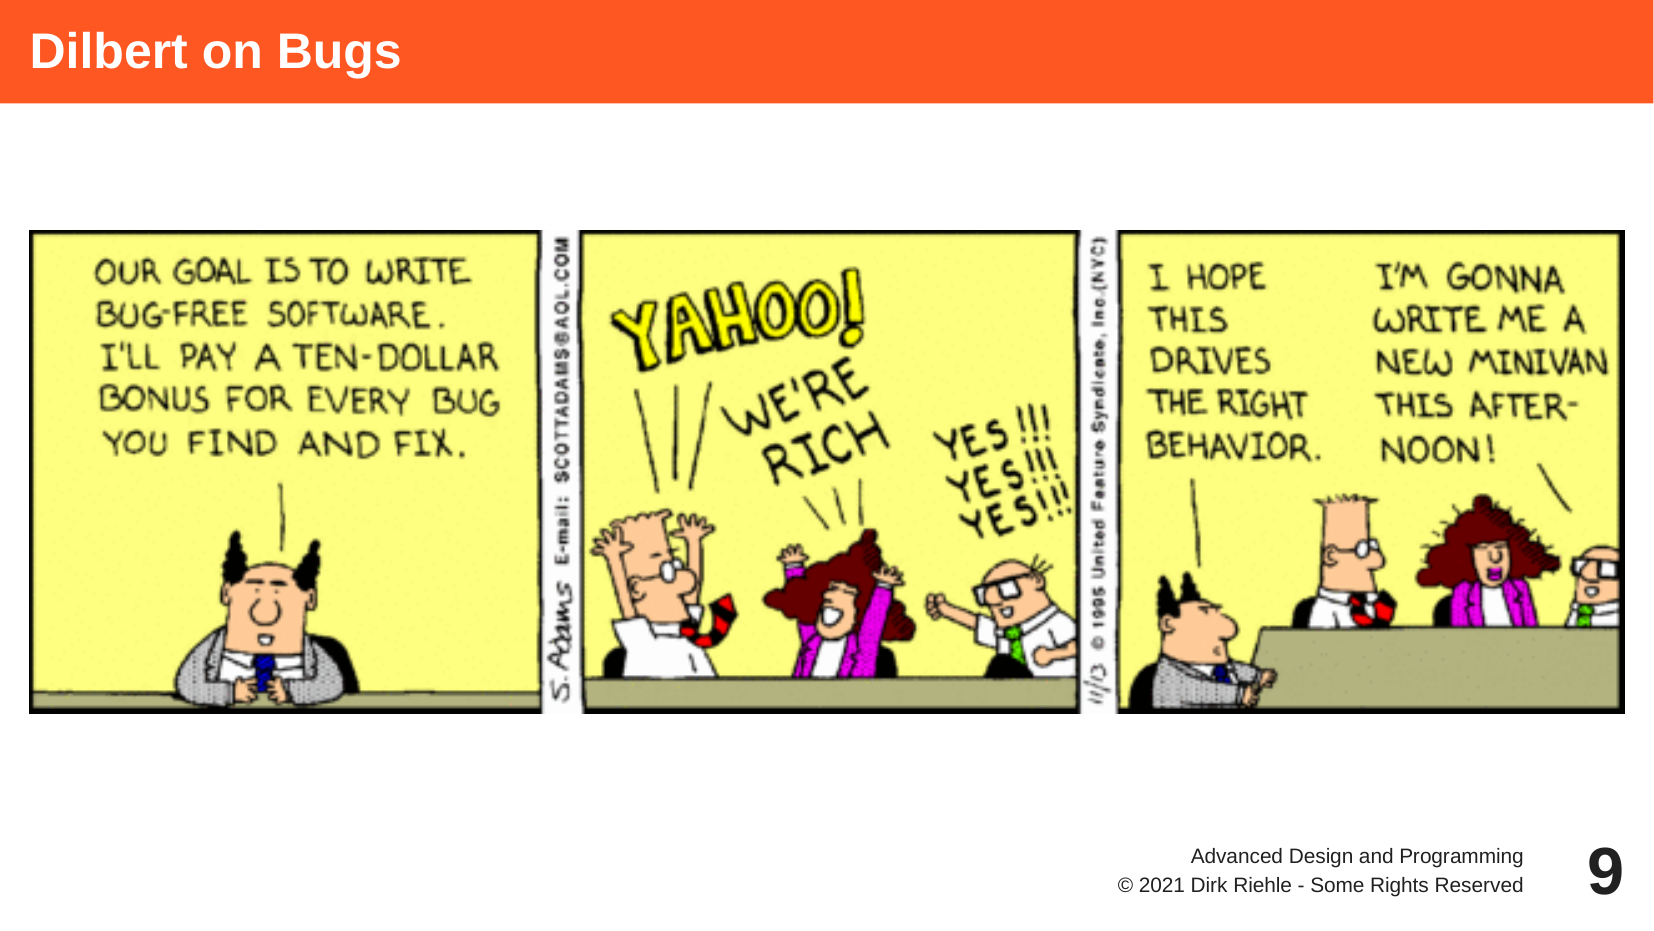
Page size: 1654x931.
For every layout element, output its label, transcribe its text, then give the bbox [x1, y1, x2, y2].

title Dilbert on Bugs [0, 0, 1654, 104]
picture [29, 170, 1625, 775]
